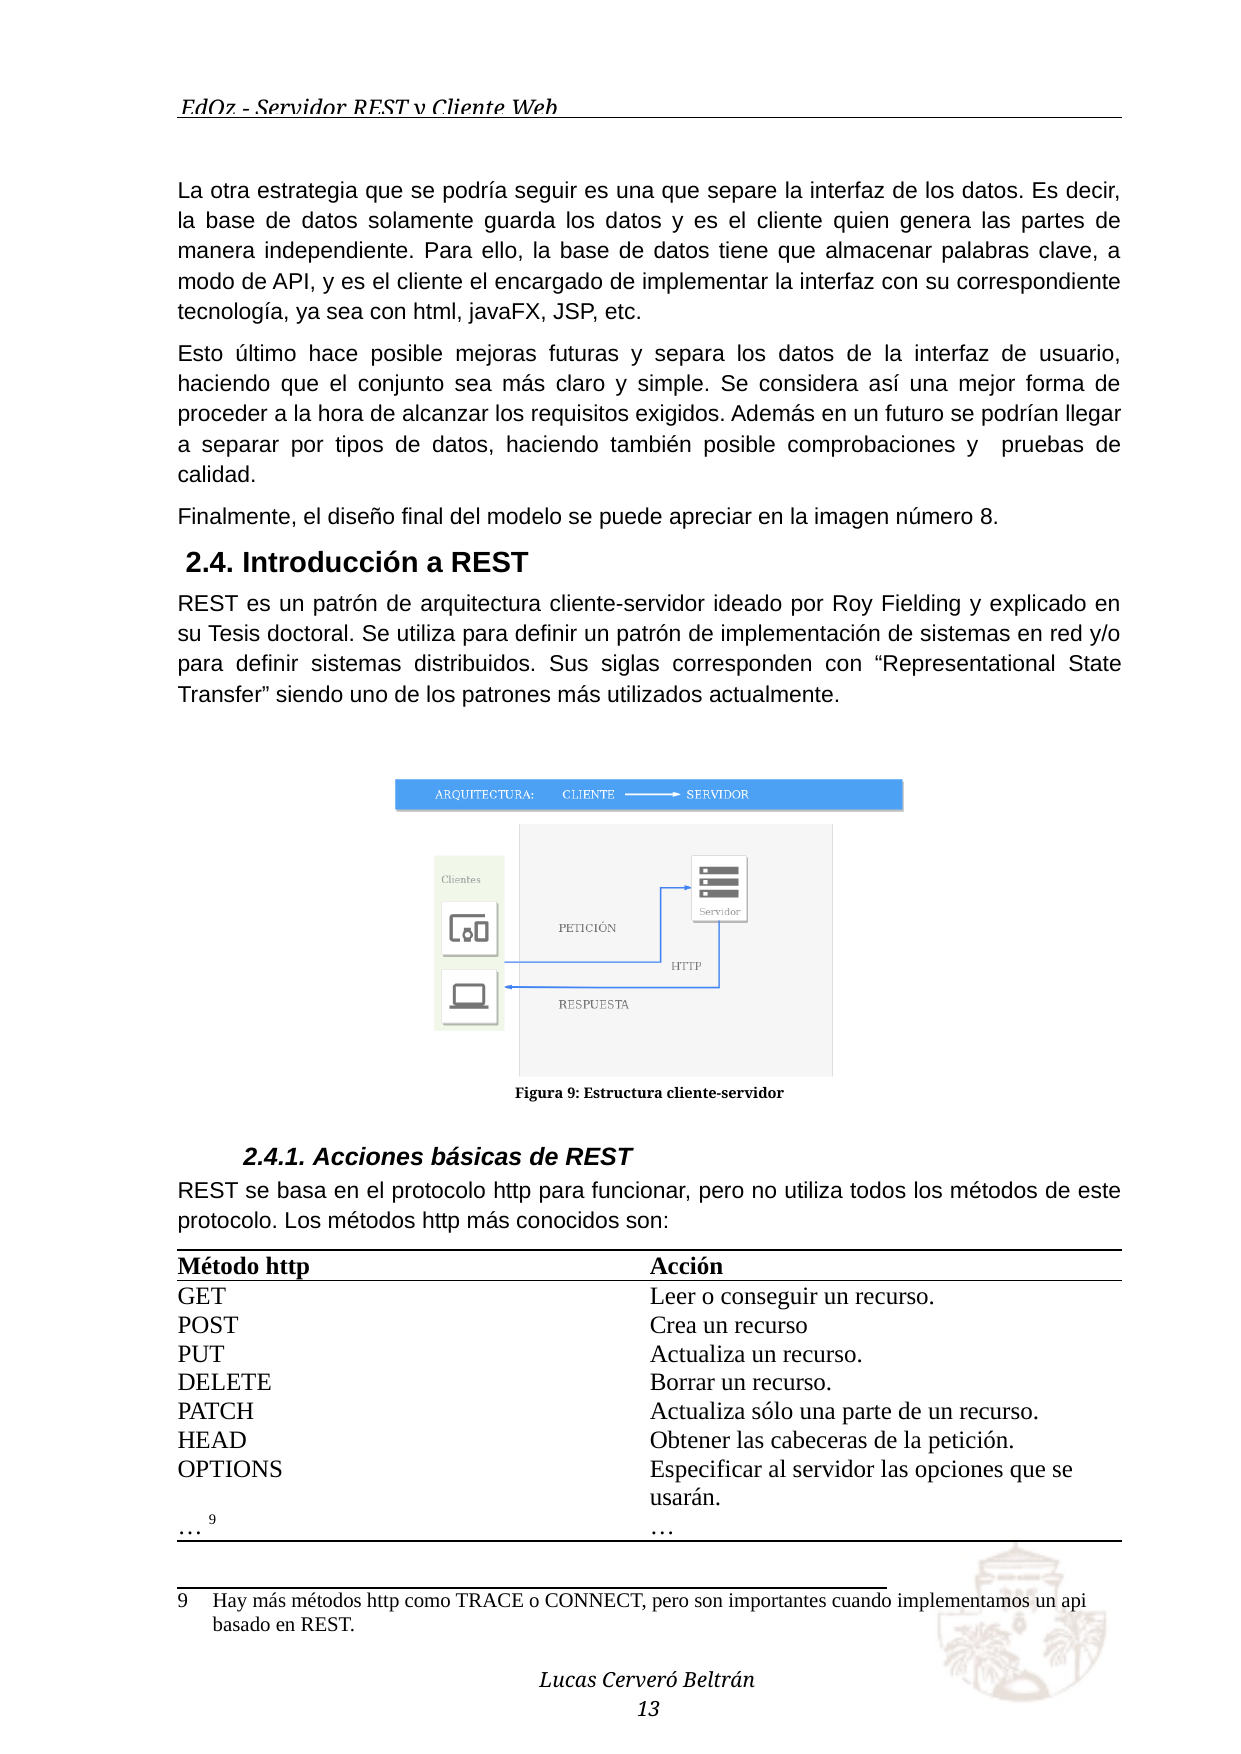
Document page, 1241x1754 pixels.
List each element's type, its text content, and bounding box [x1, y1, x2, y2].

table_cell … [650, 1511, 1122, 1540]
table_cell OPTIONS [177, 1454, 649, 1511]
table_header Acción [650, 1251, 1122, 1279]
table_cell PATCH [177, 1396, 649, 1425]
table_cell POST [177, 1310, 649, 1339]
table_cell GET [177, 1281, 649, 1310]
table_cell Crea un recurso [650, 1310, 1122, 1339]
table_cell Actualiza sólo una parte de un recurso. [650, 1396, 1122, 1425]
text Finalmente, el diseño final del modelo se puede apreciar en la imagen número 8. [177, 503, 1122, 529]
table_cell DELETE [177, 1368, 649, 1396]
text Esto último hace posible mejoras futuras y separa los datos de la interfaz de usuario, haciendo que el conjunto sea más claro y simple. Se considera así una mejor forma de proceder a la hora de alcanzar los requisitos exigidos. Además en un futuro se podrían llegar a separar por tipos de datos, haciendo también posible comprobaciones y pruebas de calidad. [177, 340, 1122, 487]
text REST es un patrón de arquitectura cliente-servidor ideado por Roy Fielding y explicado en su Tesis doctoral. Se utiliza para definir un patrón de implementación de sistemas en red y/o para definir sistemas distribuidos. Sus siglas corresponden con “Representational State Transfer” siendo uno de los patrones más utilizados actualmente. [177, 590, 1122, 707]
table_cell Obtener las cabeceras de la petición. [650, 1425, 1122, 1454]
list Acciones básicas de REST [177, 1142, 1122, 1171]
text La otra estrategia que se podría seguir es una que separe la interfaz de los datos. Es decir, la base de datos solamente guarda los datos y es el cliente quien genera las partes de manera independiente. Para ello, la base de datos tiene que almacenar palabras clave, a modo de API, y es el cliente el encargado de implementar la interfaz con su correspondiente tecnología, ya sea con html, javaFX, JSP, etc. [177, 177, 1122, 324]
table_header Método http [177, 1251, 649, 1279]
text Figura 9: Estructura cliente-servidor [393, 1079, 907, 1102]
text REST se basa en el protocolo http para funcionar, pero no utiliza todos los métodos de este protocolo. Los métodos http más conocidos son: [177, 1177, 1122, 1234]
table_cell HEAD [177, 1425, 649, 1454]
table_cell Especificar al servidor las opciones que se usarán. [650, 1454, 1122, 1511]
picture [392, 777, 907, 1079]
table_cell PUT [177, 1339, 649, 1367]
list Introducción a REST [177, 545, 1122, 578]
table_cell Leer o conseguir un recurso. [650, 1281, 1122, 1310]
table_cell Borrar un recurso. [650, 1368, 1122, 1396]
table_cell … [177, 1511, 649, 1540]
table_cell Actualiza un recurso. [650, 1339, 1122, 1367]
